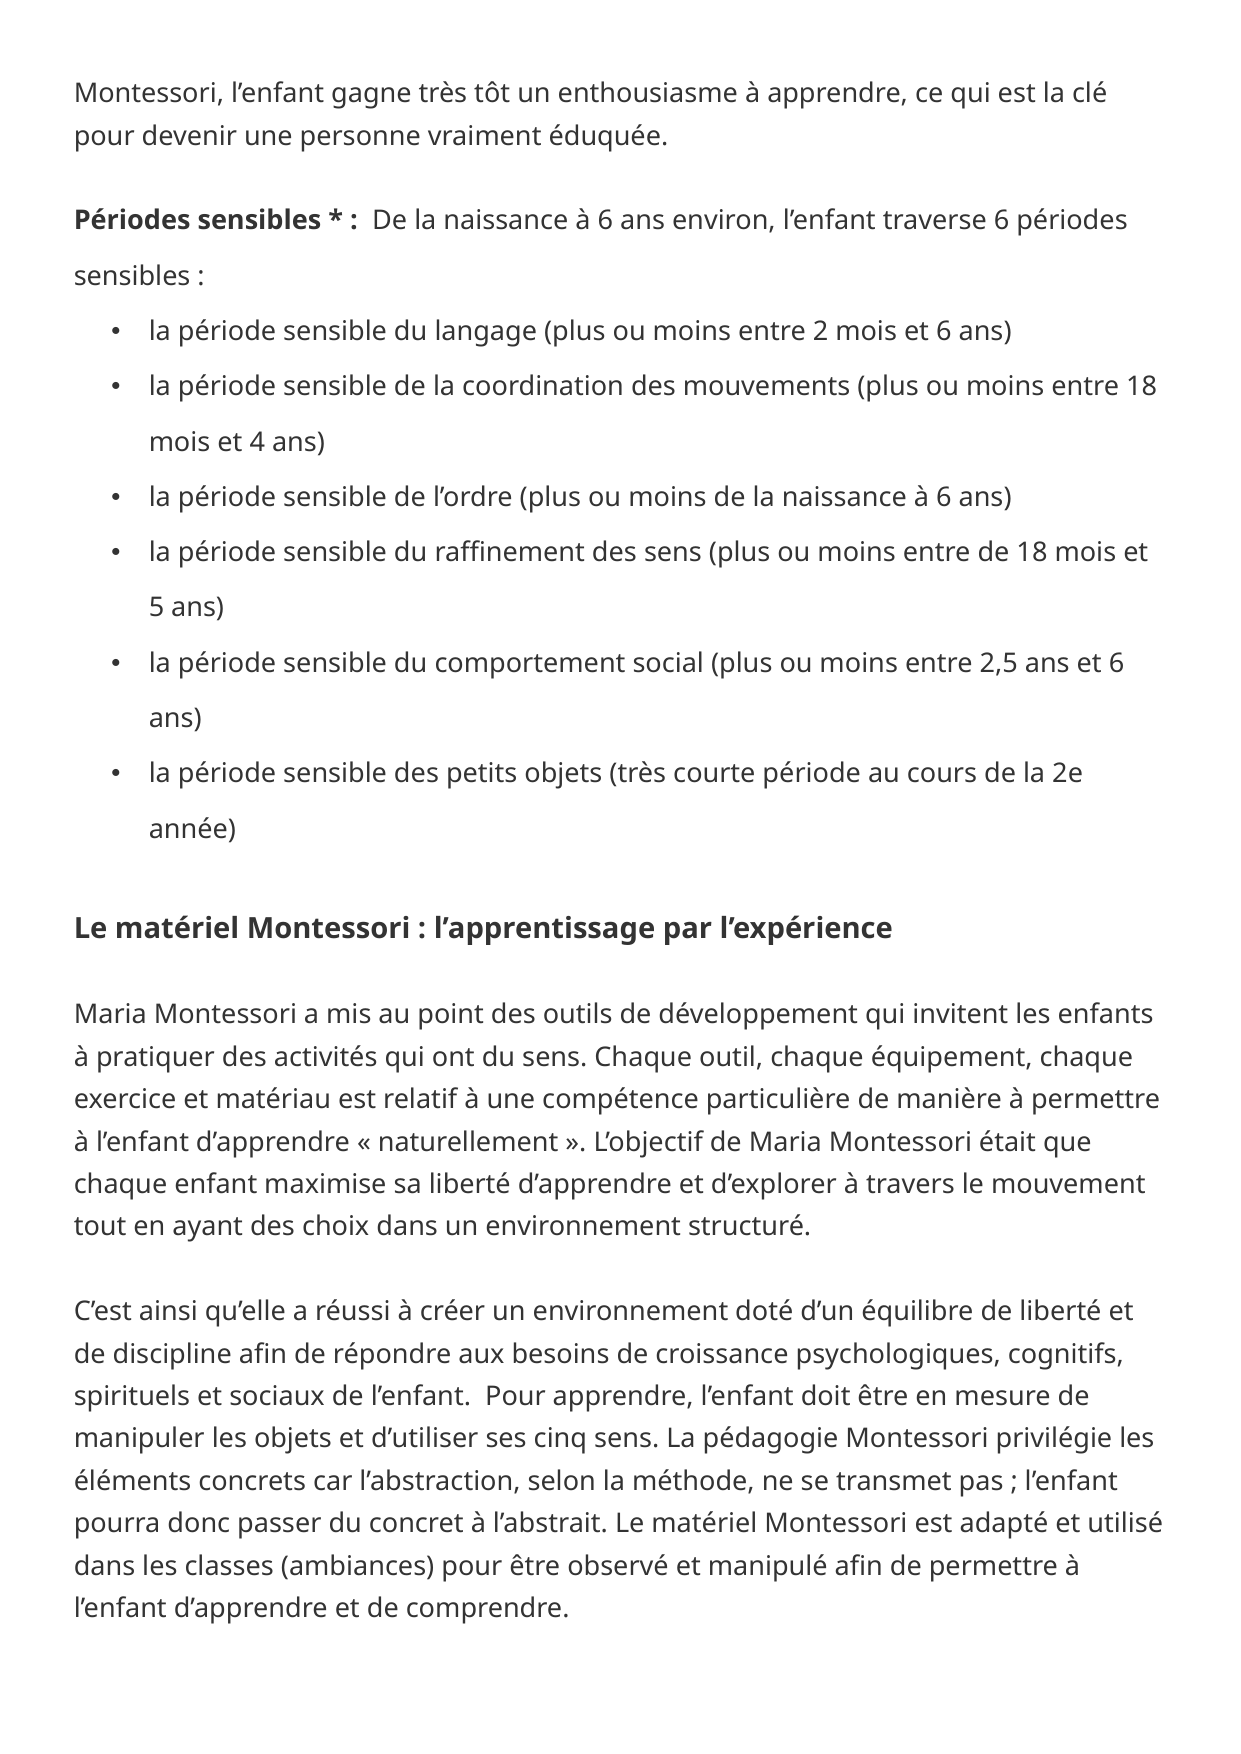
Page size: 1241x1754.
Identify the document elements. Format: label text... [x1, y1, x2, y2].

text Périodes sensibles * : De la naissance à 6 ans environ, l’enfant traverse 6 périodes sensibles : [73, 201, 1167, 293]
text Maria Montessori a mis au point des outils de développement qui invitent les enfants à pratiquer des activités qui ont du sens. Chaque outil, chaque équipement, chaque exercice et matériau est relatif à une compétence particulière de manière à permettre à l’enfant d’apprendre « naturellement ». L’objectif de Maria Montessori était que chaque enfant maximise sa liberté d’apprendre et d’explorer à travers le mouvement tout en ayant des choix dans un environnement structuré. [73, 995, 1167, 1244]
list la période sensible du raffinement des sens (plus ou moins entre de 18 mois et 5 ans) [111, 533, 1167, 625]
list la période sensible de l’ordre (plus ou moins de la naissance à 6 ans) [111, 477, 1167, 514]
list la période sensible des petits objets (très courte période au cours de la 2e année) [111, 754, 1167, 846]
text Le matériel Montessori : l’apprentissage par l’expérience [73, 907, 1167, 947]
list la période sensible de la coordination des mouvements (plus ou moins entre 18 mois et 4 ans) [111, 367, 1167, 459]
list la période sensible du langage (plus ou moins entre 2 mois et 6 ans) [111, 311, 1167, 348]
text Montessori, l’enfant gagne très tôt un enthousiasme à apprendre, ce qui est la clé pour devenir une personne vraiment éduquée. [73, 73, 1167, 153]
list la période sensible du comportement social (plus ou moins entre 2,5 ans et 6 ans) [111, 643, 1167, 735]
text C’est ainsi qu’elle a réussi à créer un environnement doté d’un équilibre de liberté et de discipline afin de répondre aux besoins de croissance psychologiques, cognitifs, spirituels et sociaux de l’enfant. Pour apprendre, l’enfant doit être en mesure de manipuler les objets et d’utiliser ses cinq sens. La pédagogie Montessori privilégie les éléments concrets car l’abstraction, selon la méthode, ne se transmet pas ; l’enfant pourra donc passer du concret à l’abstrait. Le matériel Montessori est adapté et utilisé dans les classes (ambiances) pour être observé et manipulé afin de permettre à l’enfant d’apprendre et de comprendre. [73, 1292, 1167, 1625]
